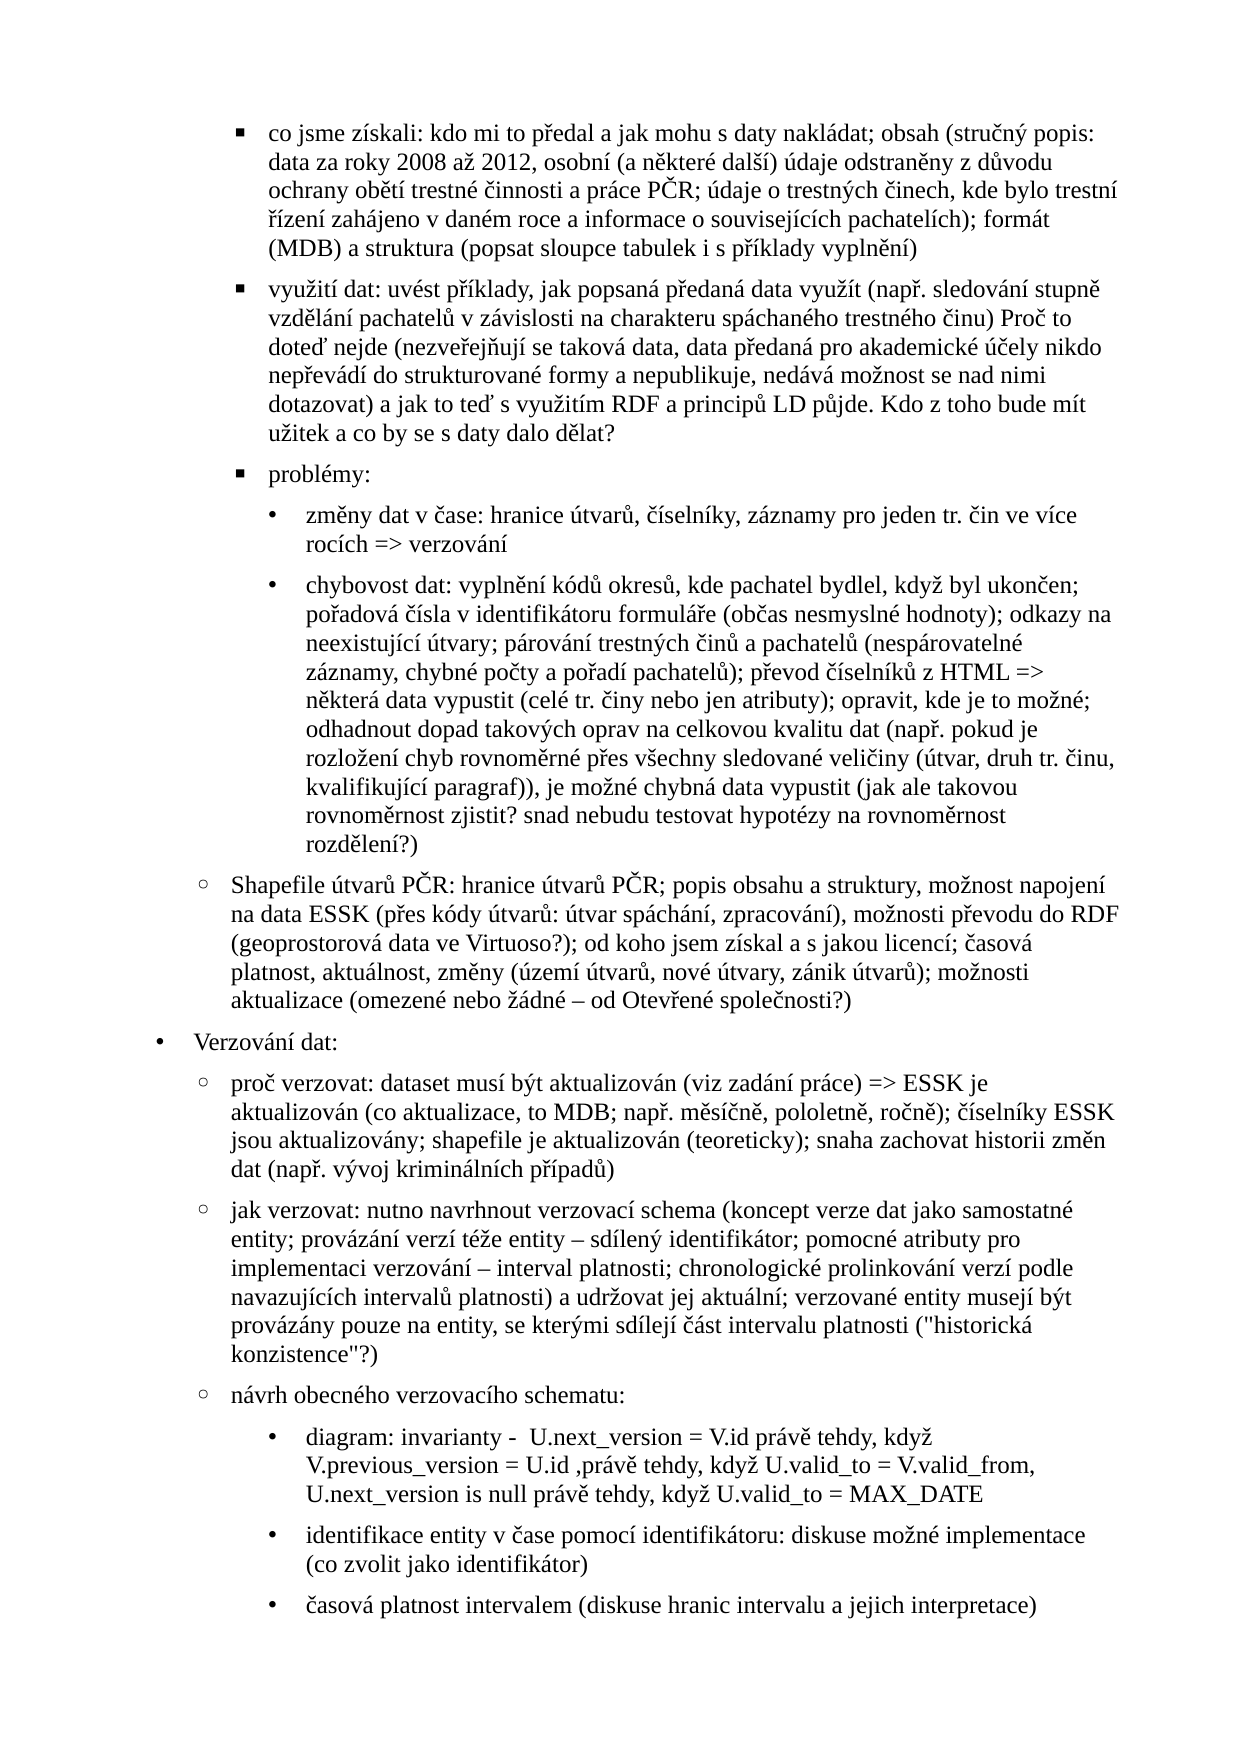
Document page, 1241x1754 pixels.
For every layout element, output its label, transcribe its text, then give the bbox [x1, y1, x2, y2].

list časová platnost intervalem (diskuse hranic intervalu a jejich interpretace) [268, 1591, 1122, 1619]
list co jsme získali: kdo mi to předal a jak mohu s daty nakládat; obsah (stručný popis: data za roky 2008 až 2012, osobní (a některé další) údaje odstraněny z důvodu ochrany obětí trestné činnosti a práce PČR; údaje o trestných činech, kde bylo trestní řízení zahájeno v daném roce a informace o souvisejících pachatelích); formát (MDB) a struktura (popsat sloupce tabulek i s příklady vyplnění) [231, 118, 1122, 262]
list identifikace entity v čase pomocí identifikátoru: diskuse možné implementace (co zvolit jako identifikátor) [268, 1521, 1122, 1578]
list chybovost dat: vyplnění kódů okresů, kde pachatel bydlel, když byl ukončen; pořadová čísla v identifikátoru formuláře (občas nesmyslné hodnoty); odkazy na neexistující útvary; párování trestných činů a pachatelů (nespárovatelné záznamy, chybné počty a pořadí pachatelů); převod číselníků z HTML => některá data vypustit (celé tr. činy nebo jen atributy); opravit, kde je to možné; odhadnout dopad takových oprav na celkovou kvalitu dat (např. pokud je rozložení chyb rovnoměrné přes všechny sledované veličiny (útvar, druh tr. činu, kvalifikující paragraf)), je možné chybná data vypustit (jak ale takovou rovnoměrnost zjistit? snad nebudu testovat hypotézy na rovnoměrnost rozdělení?) [268, 571, 1122, 858]
list Shapefile útvarů PČR: hranice útvarů PČR; popis obsahu a struktury, možnost napojení na data ESSK (přes kódy útvarů: útvar spáchání, zpracování), možnosti převodu do RDF (geoprostorová data ve Virtuoso?); od koho jsem získal a s jakou licencí; časová platnost, aktuálnost, změny (území útvarů, nové útvary, zánik útvarů); možnosti aktualizace (omezené nebo žádné – od Otevřené společnosti?) [193, 871, 1122, 1014]
list diagram: invarianty - U.next_version = V.id právě tehdy, když V.previous_version = U.id ,právě tehdy, když U.valid_to = V.valid_from, U.next_version is null právě tehdy, když U.valid_to = MAX_DATE [268, 1422, 1122, 1508]
list návrh obecného verzovacího schematu: [193, 1381, 1122, 1409]
list využití dat: uvést příklady, jak popsaná předaná data využít (např. sledování stupně vzdělání pachatelů v závislosti na charakteru spáchaného trestného činu) Proč to doteď nejde (nezveřejňují se taková data, data předaná pro akademické účely nikdo nepřevádí do strukturované formy a nepublikuje, nedává možnost se nad nimi dotazovat) a jak to teď s využitím RDF a principů LD půjde. Kdo z toho bude mít užitek a co by se s daty dalo dělat? [231, 274, 1122, 447]
list proč verzovat: dataset musí být aktualizován (viz zadání práce) => ESSK je aktualizován (co aktualizace, to MDB; např. měsíčně, pololetně, ročně); číselníky ESSK jsou aktualizovány; shapefile je aktualizován (teoreticky); snaha zachovat historii změn dat (např. vývoj kriminálních případů) [193, 1068, 1122, 1183]
list jak verzovat: nutno navrhnout verzovací schema (koncept verze dat jako samostatné entity; provázání verzí téže entity – sdílený identifikátor; pomocné atributy pro implementaci verzování – interval platnosti; chronologické prolinkování verzí podle navazujících intervalů platnosti) a udržovat jej aktuální; verzované entity musejí být provázány pouze na entity, se kterými sdílejí část intervalu platnosti ("historická konzistence"?) [193, 1196, 1122, 1368]
list problémy: [231, 459, 1122, 488]
list Verzování dat: [156, 1027, 1122, 1056]
list změny dat v čase: hranice útvarů, číselníky, záznamy pro jeden tr. čin ve více rocích => verzování [268, 501, 1122, 558]
